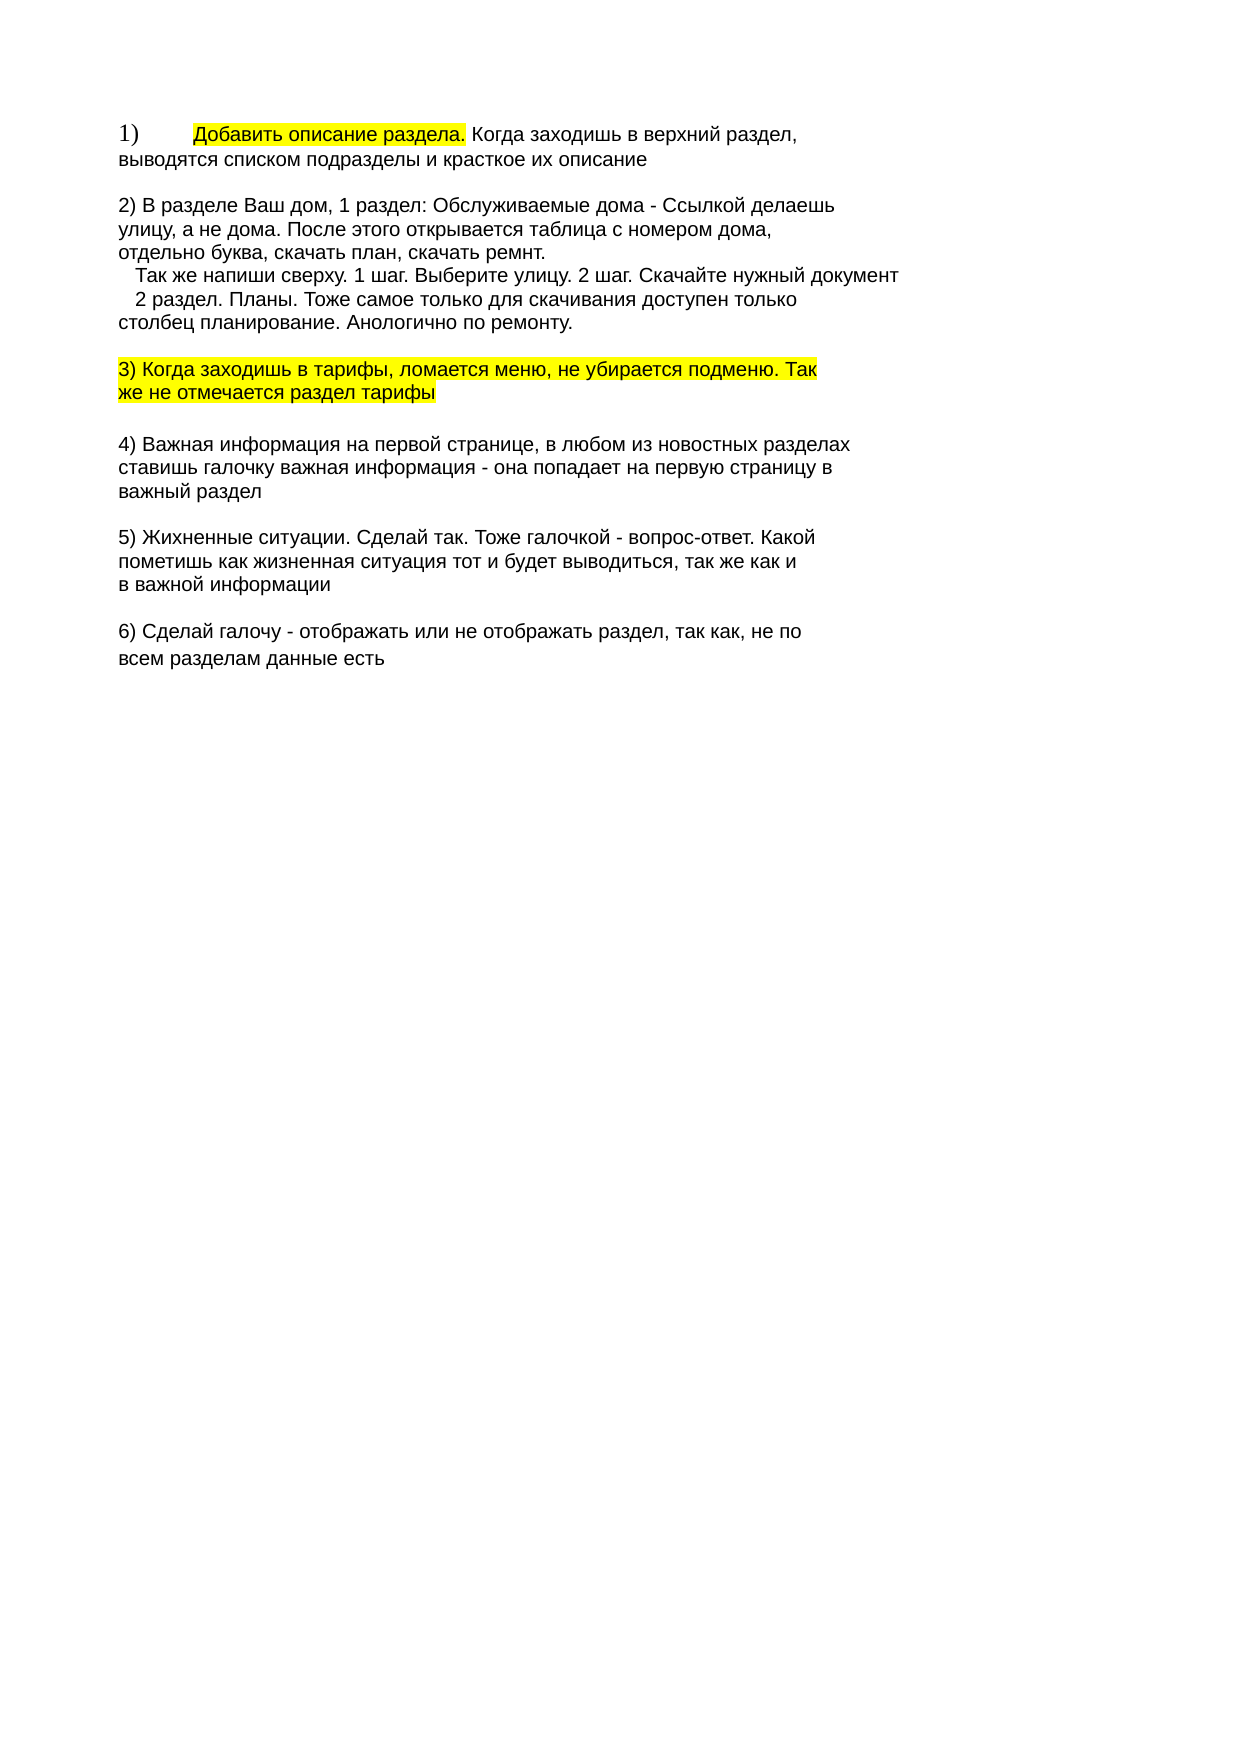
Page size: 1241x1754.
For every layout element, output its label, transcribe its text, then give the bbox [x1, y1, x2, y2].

list 4) Важная информация на первой странице, в любом из новостных разделах ставишь галочку важная информация - она попадает на первую страницу в важный раздел [118, 432, 1122, 526]
list Добавить описание раздела. Когда заходишь в верхний раздел, выводятся списком подразделы и красткое их описание [118, 118, 1122, 170]
list 5) Жихненные ситуации. Сделай так. Тоже галочкой - вопрос-ответ. Какой пометишь как жизненная ситуация тот и будет выводиться, так же как и в важной информации [118, 526, 1122, 619]
list 2) В разделе Ваш дом, 1 раздел: Обслуживаемые дома - Ссылкой делаешь улицу, а не дома. После этого открывается таблица с номером дома, отдельно буква, скачать план, скачать ремнт. Так же напиши сверху. 1 шаг. Выберите улицу. 2 шаг. Скачайте нужный документ 2 раздел. Планы. Тоже самое только для скачивания доступен только столбец планирование. Анологично по ремонту. [118, 170, 1122, 357]
list 3) Когда заходишь в тарифы, ломается меню, не убирается подменю. Так же не отмечается раздел тарифы [118, 357, 1122, 432]
list 6) Сделай галочу - отображать или не отображать раздел, так как, не по всем разделам данные есть [118, 619, 1122, 671]
